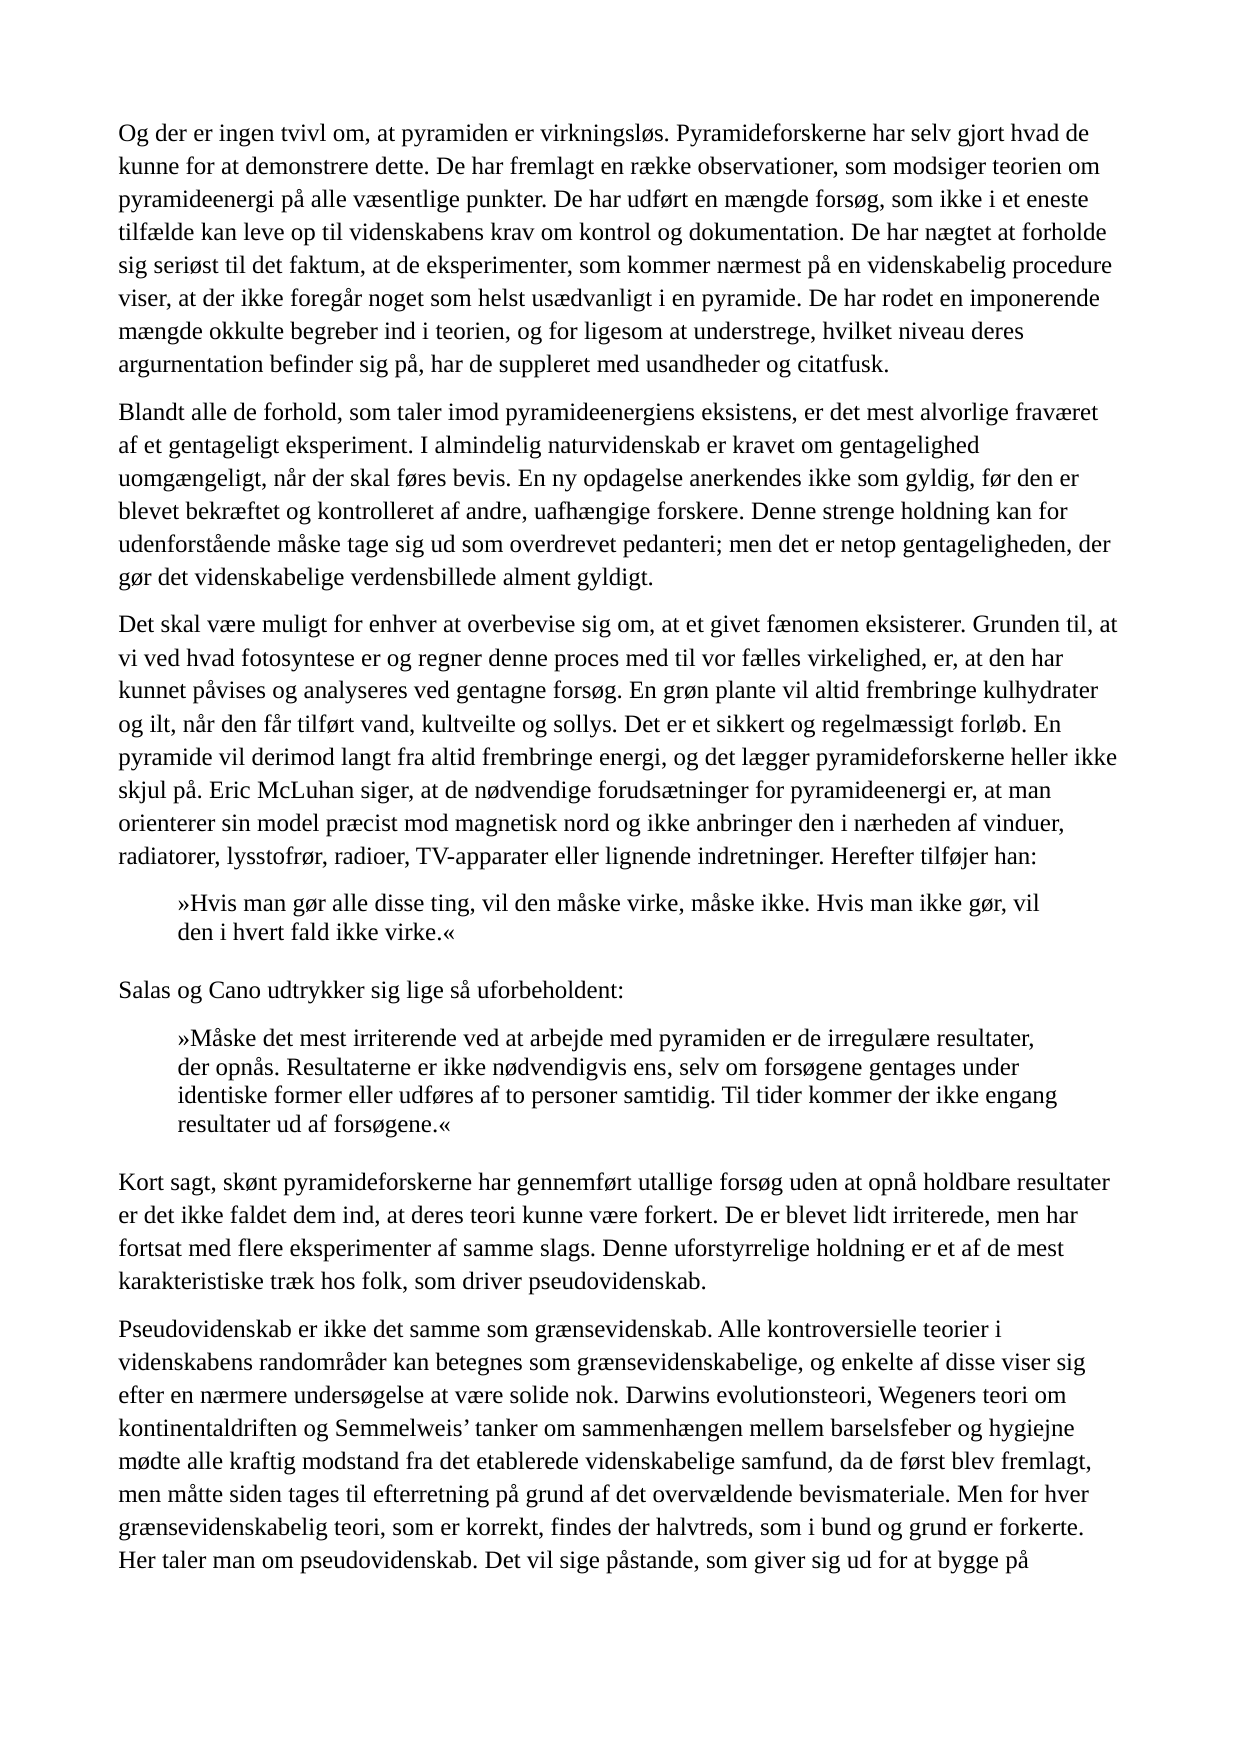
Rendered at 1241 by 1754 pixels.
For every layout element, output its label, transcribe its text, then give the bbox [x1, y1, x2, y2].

text Blandt alle de forhold, som taler imod pyramideenergiens eksistens, er det mest alvorlige fraværet af et gentageligt eksperiment. I almindelig naturvidenskab er kravet om gentagelighed uomgængeligt, når der skal føres bevis. En ny opdagelse anerkendes ikke som gyldig, før den er blevet bekræftet og kontrolleret af andre, uafhængige forskere. Denne strenge holdning kan for udenforstående måske tage sig ud som overdrevet pedanteri; men det er netop gentageligheden, der gør det videnskabelige verdensbillede alment gyldigt. [118, 397, 1122, 591]
text Og der er ingen tvivl om, at pyramiden er virkningsløs. Pyramideforskerne har selv gjort hvad de kunne for at demonstrere dette. De har fremlagt en række observationer, som modsiger teorien om pyramideenergi på alle væsentlige punkter. De har udført en mængde forsøg, som ikke i et eneste tilfælde kan leve op til videnskabens krav om kontrol og dokumentation. De har nægtet at forholde sig seriøst til det faktum, at de eksperimenter, som kommer nærmest på en videnskabelig procedure viser, at der ikke foregår noget som helst usædvanligt i en pyramide. De har rodet en imponerende mængde okkulte begreber ind i teorien, og for ligesom at understrege, hvilket niveau deres argurnentation befinder sig på, har de suppleret med usandheder og citatfusk. [118, 118, 1122, 378]
text »Hvis man gør alle disse ting, vil den måske virke, måske ikke. Hvis man ikke gør, vil den i hvert fald ikke virke.« [177, 888, 1063, 946]
text Det skal være muligt for enhver at overbevise sig om, at et givet fænomen eksisterer. Grunden til, at vi ved hvad fotosyntese er og regner denne proces med til vor fælles virkelighed, er, at den har kunnet påvises og analyseres ved gentagne forsøg. En grøn plante vil altid frembringe kulhydrater og ilt, når den får tilført vand, kultveilte og sollys. Det er et sikkert og regelmæssigt forløb. En pyramide vil derimod langt fra altid frembringe energi, og det lægger pyramideforskerne heller ikke skjul på. Eric McLuhan siger, at de nødvendige forudsætninger for pyramideenergi er, at man orienterer sin model præcist mod magnetisk nord og ikke anbringer den i nærheden af vinduer, radiatorer, lysstofrør, radioer, TV-apparater eller lignende indretninger. Herefter tilføjer han: [118, 609, 1122, 869]
text Salas og Cano udtrykker sig lige så uforbeholdent: [118, 975, 1122, 1004]
text Pseudovidenskab er ikke det samme som grænsevidenskab. Alle kontroversielle teorier i videnskabens randområder kan betegnes som grænsevidenskabelige, og enkelte af disse viser sig efter en nærmere undersøgelse at være solide nok. Darwins evolutionsteori, Wegeners teori om kontinentaldriften og Semmelweis’ tanker om sammenhængen mellem barselsfeber og hygiejne mødte alle kraftig modstand fra det etablerede videnskabelige samfund, da de først blev fremlagt, men måtte siden tages til efterretning på grund af det overvældende bevismateriale. Men for hver grænsevidenskabelig teori, som er korrekt, findes der halvtreds, som i bund og grund er forkerte. Her taler man om pseudovidenskab. Det vil sige påstande, som giver sig ud for at bygge på [118, 1314, 1122, 1574]
text Kort sagt, skønt pyramideforskerne har gennemført utallige forsøg uden at opnå holdbare resultater er det ikke faldet dem ind, at deres teori kunne være forkert. De er blevet lidt irriterede, men har fortsat med flere eksperimenter af samme slags. Denne uforstyrrelige holdning er et af de mest karakteristiske træk hos folk, som driver pseudovidenskab. [118, 1167, 1122, 1295]
text »Måske det mest irriterende ved at arbejde med pyramiden er de irregulære resultater, der opnås. Resultaterne er ikke nødvendigvis ens, selv om forsøgene gentages under identiske former eller udføres af to personer samtidig. Til tider kommer der ikke engang resultater ud af forsøgene.« [177, 1023, 1063, 1138]
